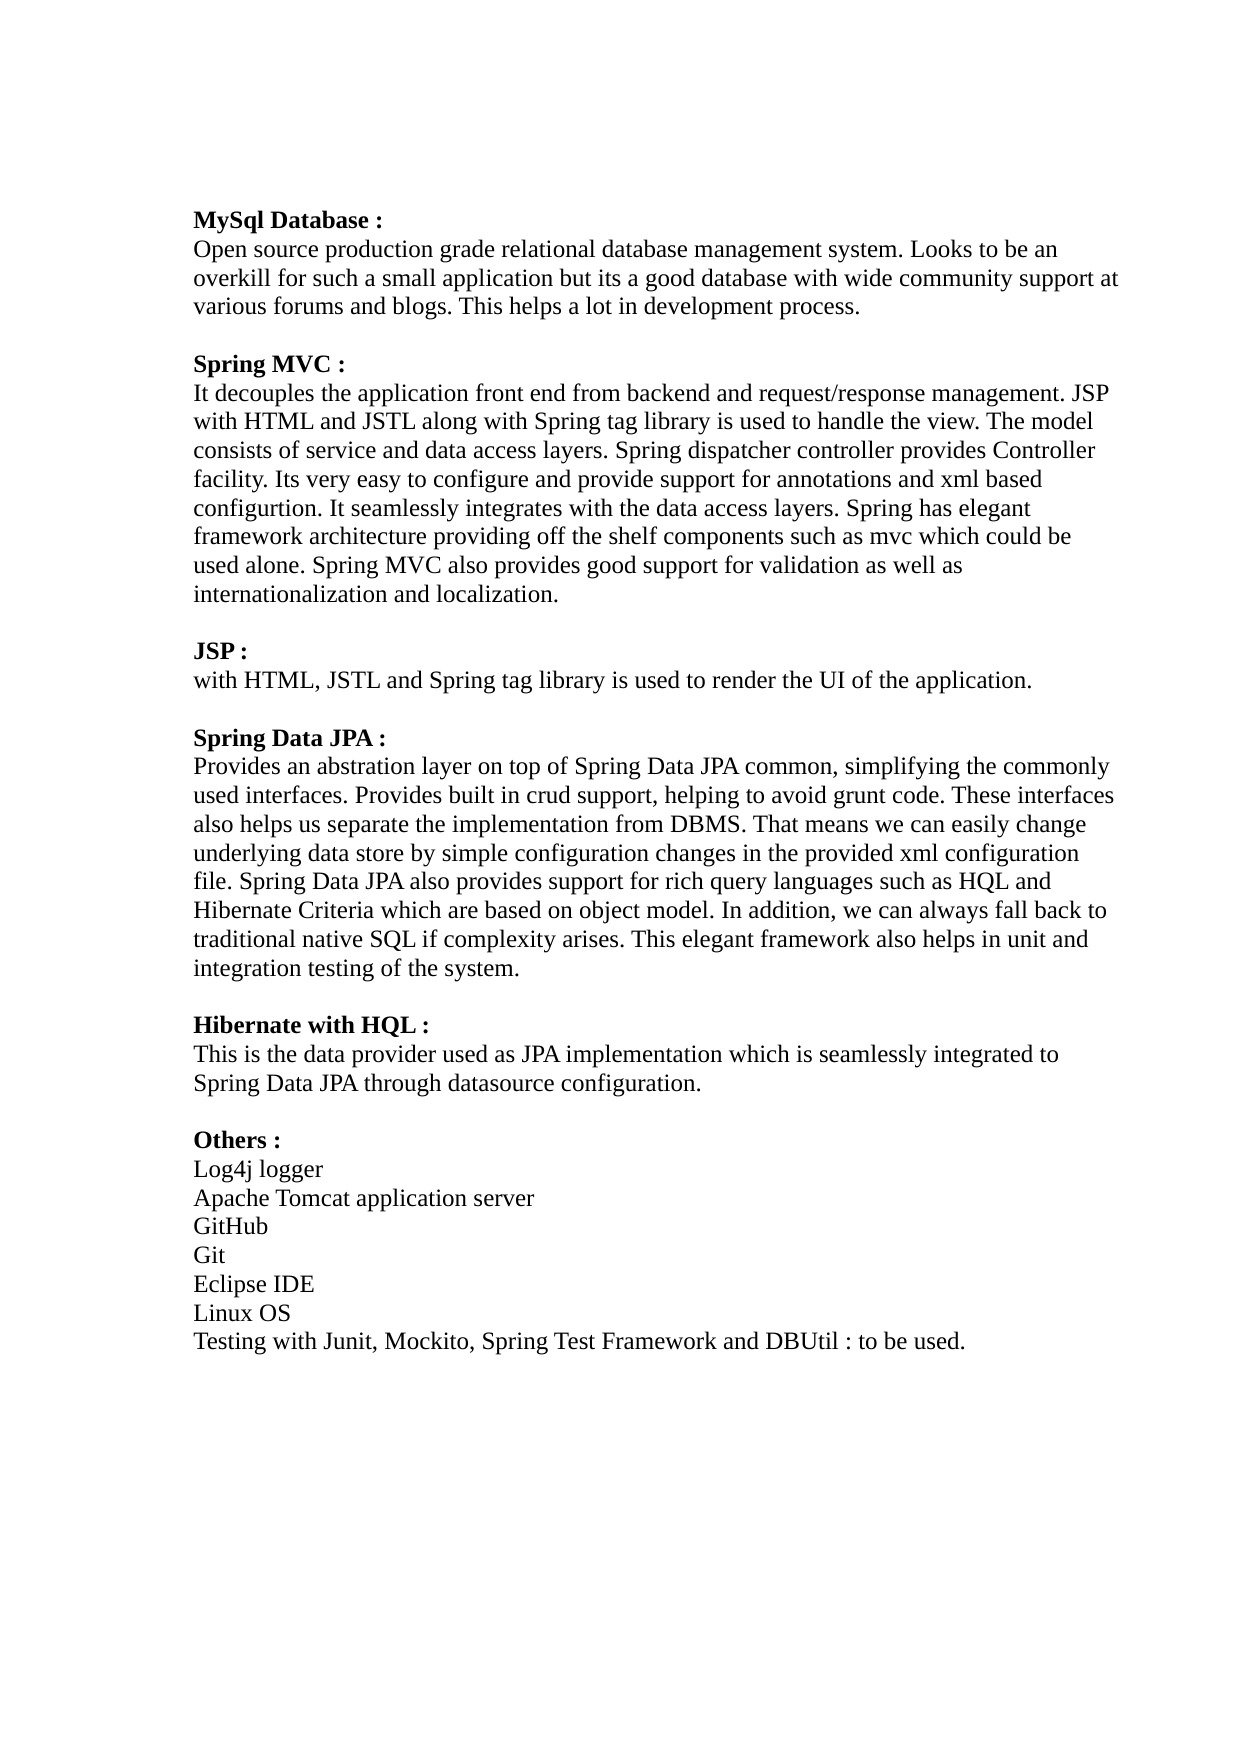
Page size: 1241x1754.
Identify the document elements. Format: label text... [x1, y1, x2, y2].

text Eclipse IDE [118, 1269, 1122, 1298]
text Open source production grade relational database management system. Looks to be an overkill for such a small application but its a good database with wide community support at various forums and blogs. This helps a lot in development process. [118, 234, 1122, 320]
text It decouples the application front end from backend and request/response management. JSP with HTML and JSTL along with Spring tag library is used to handle the view. The model consists of service and data access layers. Spring dispatcher controller provides Controller facility. Its very easy to configure and provide support for annotations and xml based configurtion. It seamlessly integrates with the data access layers. Spring has elegant framework architecture providing off the shelf components such as mvc which could be used alone. Spring MVC also provides good support for validation as well as internationalization and localization. [118, 378, 1122, 608]
text Git [118, 1240, 1122, 1269]
text Others : [118, 1125, 1122, 1154]
text with HTML, JSTL and Spring tag library is used to render the UI of the application. [118, 665, 1122, 694]
text JSP : [118, 636, 1122, 665]
text Log4j logger [118, 1154, 1122, 1183]
text MySql Database : [118, 205, 1122, 234]
text Spring MVC : [118, 349, 1122, 378]
text Spring Data JPA : [118, 723, 1122, 751]
text Testing with Junit, Mockito, Spring Test Framework and DBUtil : to be used. [118, 1326, 1122, 1355]
text Apache Tomcat application server [118, 1183, 1122, 1211]
text Provides an abstration layer on top of Spring Data JPA common, simplifying the commonly used interfaces. Provides built in crud support, helping to avoid grunt code. These interfaces also helps us separate the implementation from DBMS. That means we can easily change underlying data store by simple configuration changes in the provided xml configuration file. Spring Data JPA also provides support for rich query languages such as HQL and Hibernate Criteria which are based on object model. In addition, we can always fall back to traditional native SQL if complexity arises. This elegant framework also helps in unit and integration testing of the system. [118, 751, 1122, 981]
text Hibernate with HQL : [118, 1010, 1122, 1039]
text GitHub [118, 1211, 1122, 1240]
text This is the data provider used as JPA implementation which is seamlessly integrated to Spring Data JPA through datasource configuration. [118, 1039, 1122, 1096]
text Linux OS [118, 1298, 1122, 1326]
